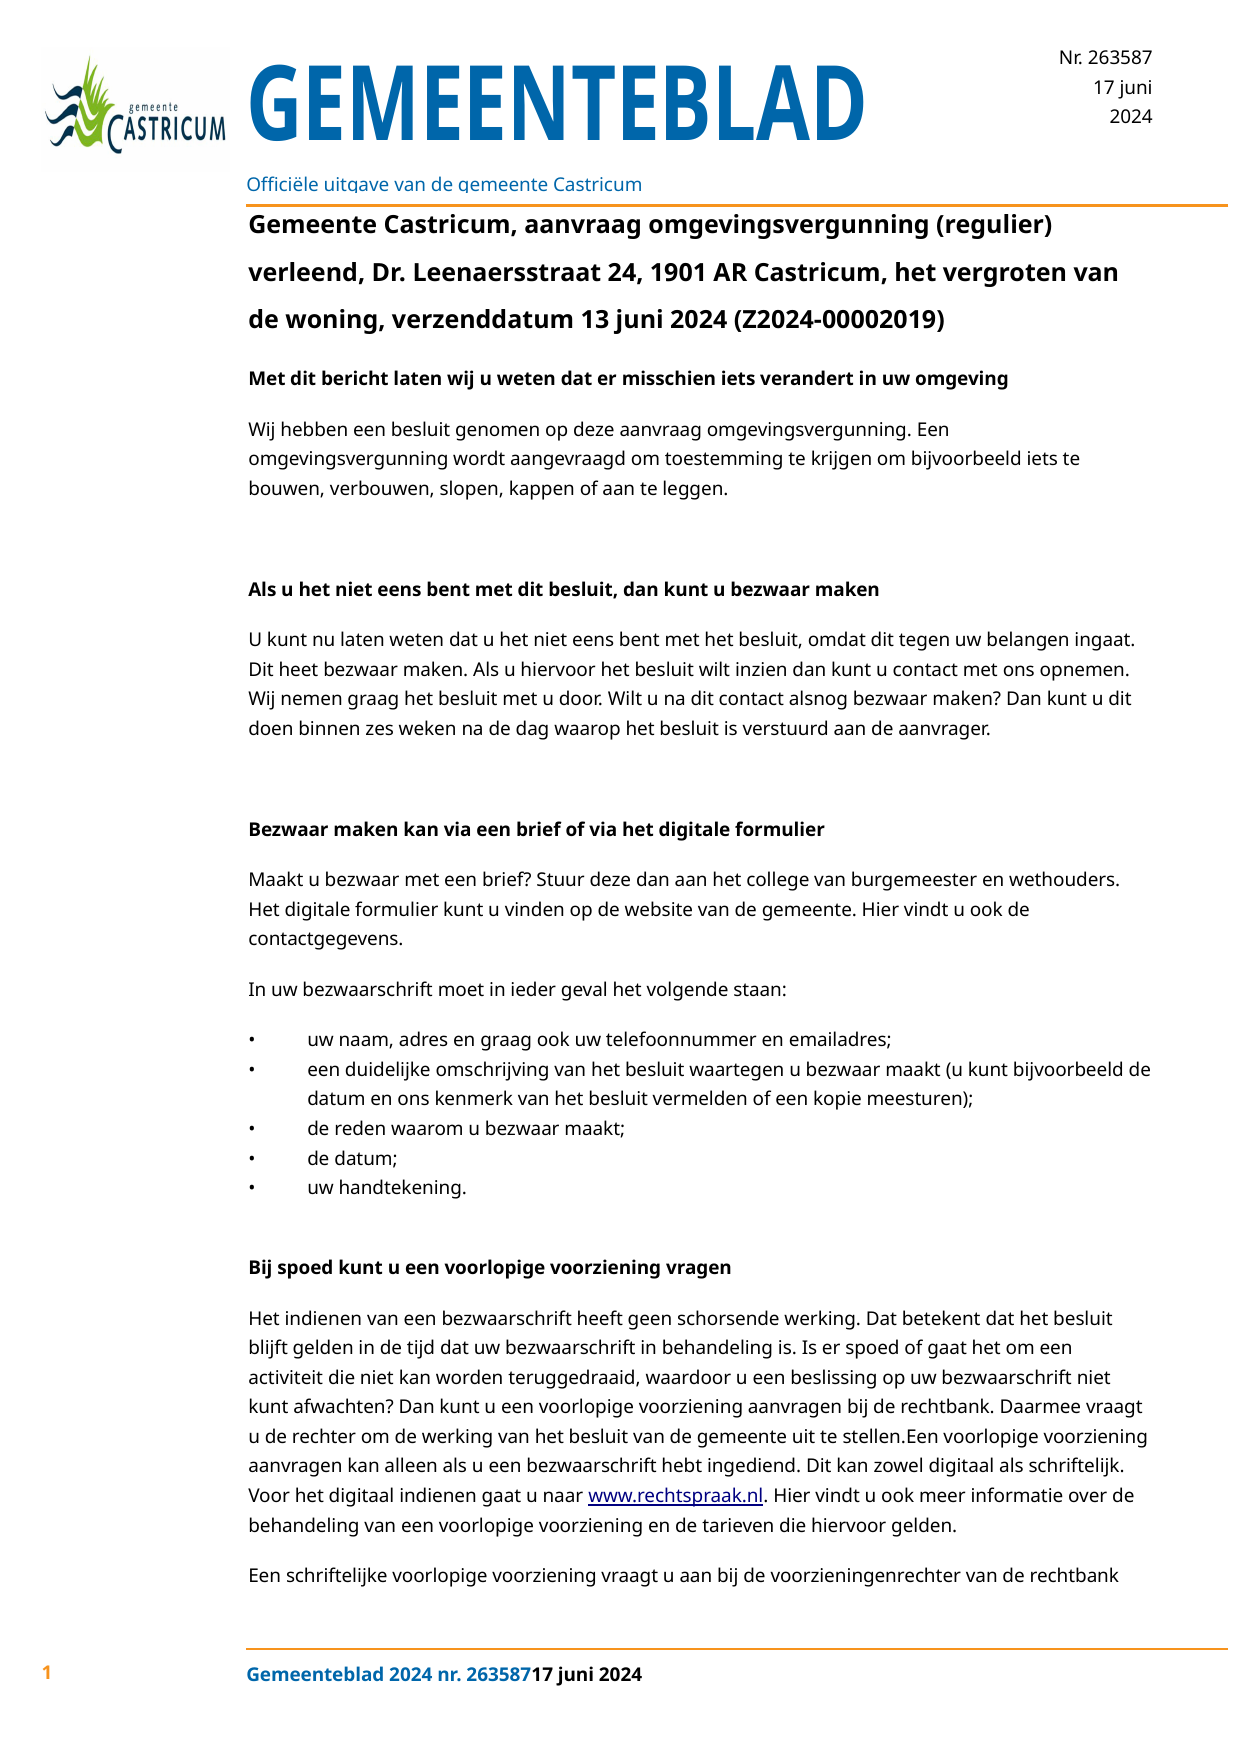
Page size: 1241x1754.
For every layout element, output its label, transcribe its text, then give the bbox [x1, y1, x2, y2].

text Een schriftelijke voorlopige voorziening vraagt u aan bij de voorzieningenrechter van de rechtbank [248, 1562, 1152, 1588]
list de datum; [248, 1145, 1152, 1170]
picture [41, 47, 231, 172]
text Als u het niet eens bent met dit besluit, dan kunt u bezwaar maken [248, 576, 1152, 602]
list uw naam, adres en graag ook uw telefoonnummer en emailadres; [248, 1026, 1152, 1052]
text In uw bezwaarschrift moet in ieder geval het volgende staan: [248, 976, 1152, 1002]
text Gemeente Castricum, aanvraag omgevingsvergunning (regulier) verleend, Dr. Leenaersstraat 24, 1901 AR Castricum, het vergroten van de woning, verzenddatum 13 juni 2024 (Z2024-00002019) [248, 207, 1152, 336]
text Wij hebben een besluit genomen op deze aanvraag omgevingsvergunning. Een omgevingsvergunning wordt aangevraagd om toestemming te krijgen om bijvoorbeeld iets te bouwen, verbouwen, slopen, kappen of aan te leggen. [248, 416, 1152, 501]
text Bij spoed kunt u een voorlopige voorziening vragen [248, 1254, 1152, 1280]
list uw handtekening. [248, 1174, 1152, 1200]
text Bezwaar maken kan via een brief of via het digitale formulier [248, 816, 1152, 842]
text Met dit bericht laten wij u weten dat er misschien iets verandert in uw omgeving [248, 366, 1152, 391]
list een duidelijke omschrijving van het besluit waartegen u bezwaar maakt (u kunt bijvoorbeeld de datum en ons kenmerk van het besluit vermelden of een kopie meesturen); [248, 1056, 1152, 1111]
text Het indienen van een bezwaarschrift heeft geen schorsende werking. Dat betekent dat het besluit blijft gelden in de tijd dat uw bezwaarschrift in behandeling is. Is er spoed of gaat het om een activiteit die niet kan worden teruggedraaid, waardoor u een beslissing op uw bezwaarschrift niet kunt afwachten? Dan kunt u een voorlopige voorziening aanvragen bij de rechtbank. Daarmee vraagt u de rechter om de werking van het besluit van de gemeente uit te stellen.Een voorlopige voorziening aanvragen kan alleen als u een bezwaarschrift hebt ingediend. Dit kan zowel digitaal als schriftelijk. Voor het digitaal indienen gaat u naar www.rechtspraak.nl. Hier vindt u ook meer informatie over de behandeling van een voorlopige voorziening en de tarieven die hiervoor gelden. [248, 1305, 1152, 1537]
text U kunt nu laten weten dat u het niet eens bent met het besluit, omdat dit tegen uw belangen ingaat. Dit heet bezwaar maken. Als u hiervoor het besluit wilt inzien dan kunt u contact met ons opnemen. Wij nemen graag het besluit met u door. Wilt u na dit contact alsnog bezwaar maken? Dan kunt u dit doen binnen zes weken na de dag waarop het besluit is verstuurd aan de aanvrager. [248, 626, 1152, 741]
text Maakt u bezwaar met een brief? Stuur deze dan aan het college van burgemeester en wethouders. Het digitale formulier kunt u vinden op de website van de gemeente. Hier vindt u ook de contactgegevens. [248, 866, 1152, 951]
list de reden waarom u bezwaar maakt; [248, 1115, 1152, 1141]
